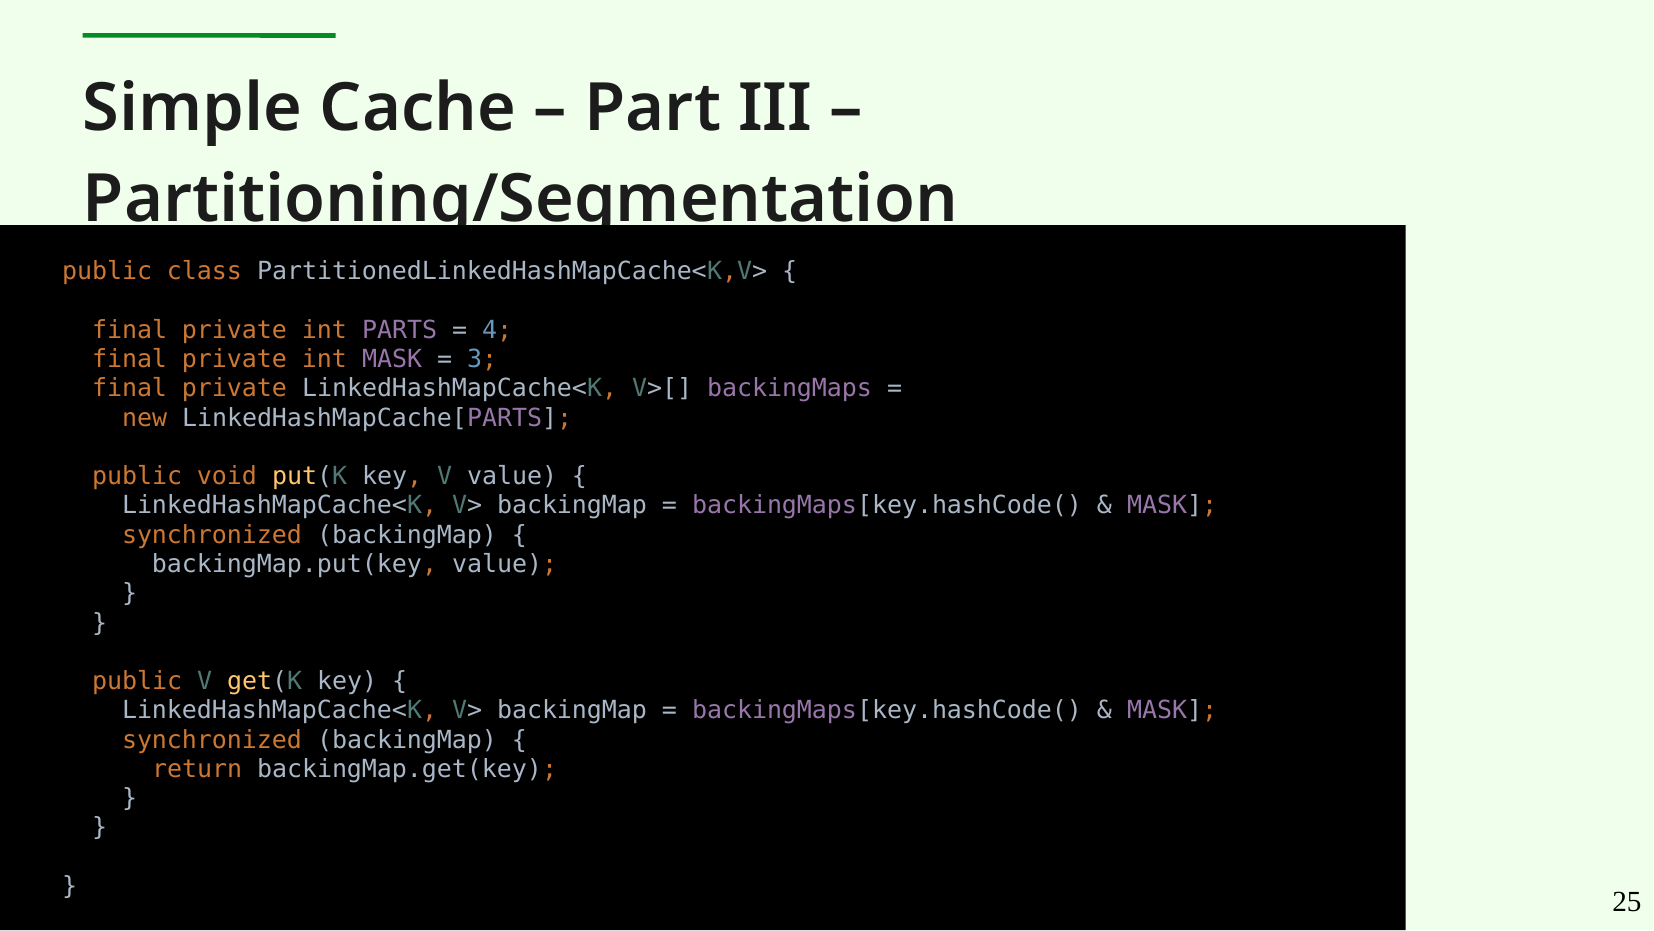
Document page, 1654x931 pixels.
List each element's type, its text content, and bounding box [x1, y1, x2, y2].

title Simple Cache – Part III – Partitioning/Segmentation [82, 59, 1571, 193]
text_box [0, 225, 1406, 931]
text_box public class PartitionedLinkedHashMapCache<K,V> { final private int PARTS = 4; final private int MASK = 3; final private LinkedHashMapCache<K, V>[] backingMaps = new LinkedHashMapCache[PARTS]; public void put(K key, V value) { LinkedHashMapCache<K, V> backingMap = backingMaps[key.hashCode() & MASK]; synchronized (backingMap) { backingMap.put(key, value); } } public V get(K key) { LinkedHashMapCache<K, V> backingMap = backingMaps[key.hashCode() & MASK]; synchronized (backingMap) { return backingMap.get(key); } } } [47, 248, 1359, 908]
